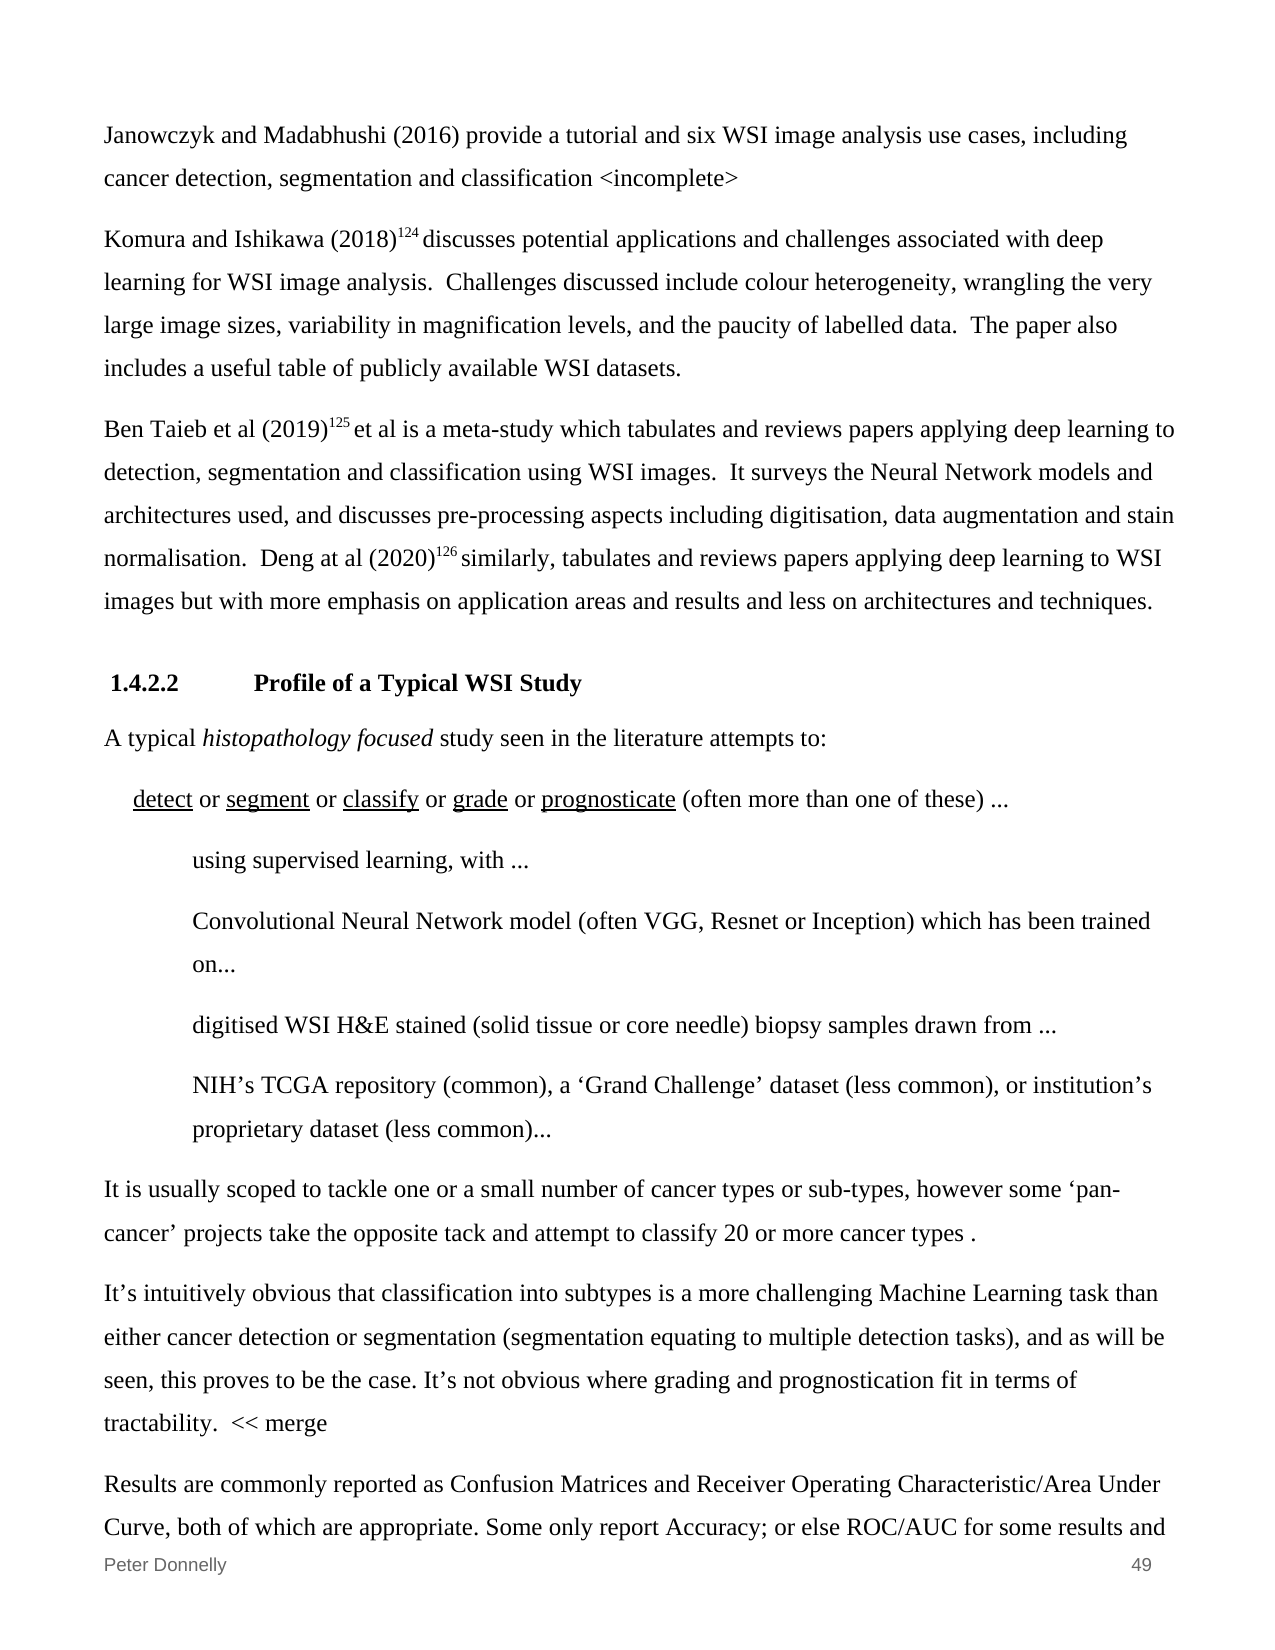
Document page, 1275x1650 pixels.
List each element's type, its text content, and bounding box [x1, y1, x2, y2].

text Komura and Ishikawa (2018) discusses potential applications and challenges associated with deep learning for WSI image analysis. Challenges discussed include colour heterogeneity, wrangling the very large image sizes, variability in magnification levels, and the paucity of labelled data. The paper also includes a useful table of publicly available WSI datasets. [103, 224, 1181, 382]
text Ben Taieb et al (2019) et al is a meta-study which tabulates and reviews papers applying deep learning to detection, segmentation and classification using WSI images. It surveys the Neural Network models and architectures used, and discusses pre-processing aspects including digitisation, data augmentation and stain normalisation. Deng at al (2020) similarly, tabulates and reviews papers applying deep learning to WSI images but with more emphasis on application areas and results and less on architectures and techniques. [103, 414, 1181, 615]
text digitised WSI H&E stained (solid tissue or core needle) biopsy samples drawn from ... [192, 1010, 1181, 1038]
text It’s intuitively obvious that classification into subtypes is a more challenging Machine Learning task than either cancer detection or segmentation (segmentation equating to multiple detection tasks), and as will be seen, this proves to be the case. It’s not obvious where grading and prognostication fit in terms of tractability. << merge [103, 1278, 1181, 1437]
text Convolutional Neural Network model (often VGG, Resnet or Inception) which has been trained on... [192, 906, 1181, 978]
text Results are commonly reported as Confusion Matrices and Receiver Operating Characteristic/Area Under Curve, both of which are appropriate. Some only report Accuracy; or else ROC/AUC for some results and [103, 1469, 1181, 1541]
text using supervised learning, with ... [192, 845, 1181, 874]
text NIH’s TCGA repository (common), a ‘Grand Challenge’ dataset (less common), or institution’s proprietary dataset (less common)... [192, 1071, 1181, 1142]
text It is usually scoped to tackle one or a small number of cancer types or sub-types, however some ‘pan-cancer’ projects take the opposite tack and attempt to classify 20 or more cancer types . [103, 1174, 1181, 1246]
text detect or segment or classify or grade or prognosticate (often more than one of these) ... [133, 784, 1181, 813]
subtitle Profile of a Typical WSI Study [103, 668, 1181, 697]
text A typical histopathology focused study seen in the literature attempts to: [103, 723, 1181, 752]
text Janowczyk and Madabhushi (2016) provide a tutorial and six WSI image analysis use cases, including cancer detection, segmentation and classification <incomplete> [103, 120, 1181, 192]
